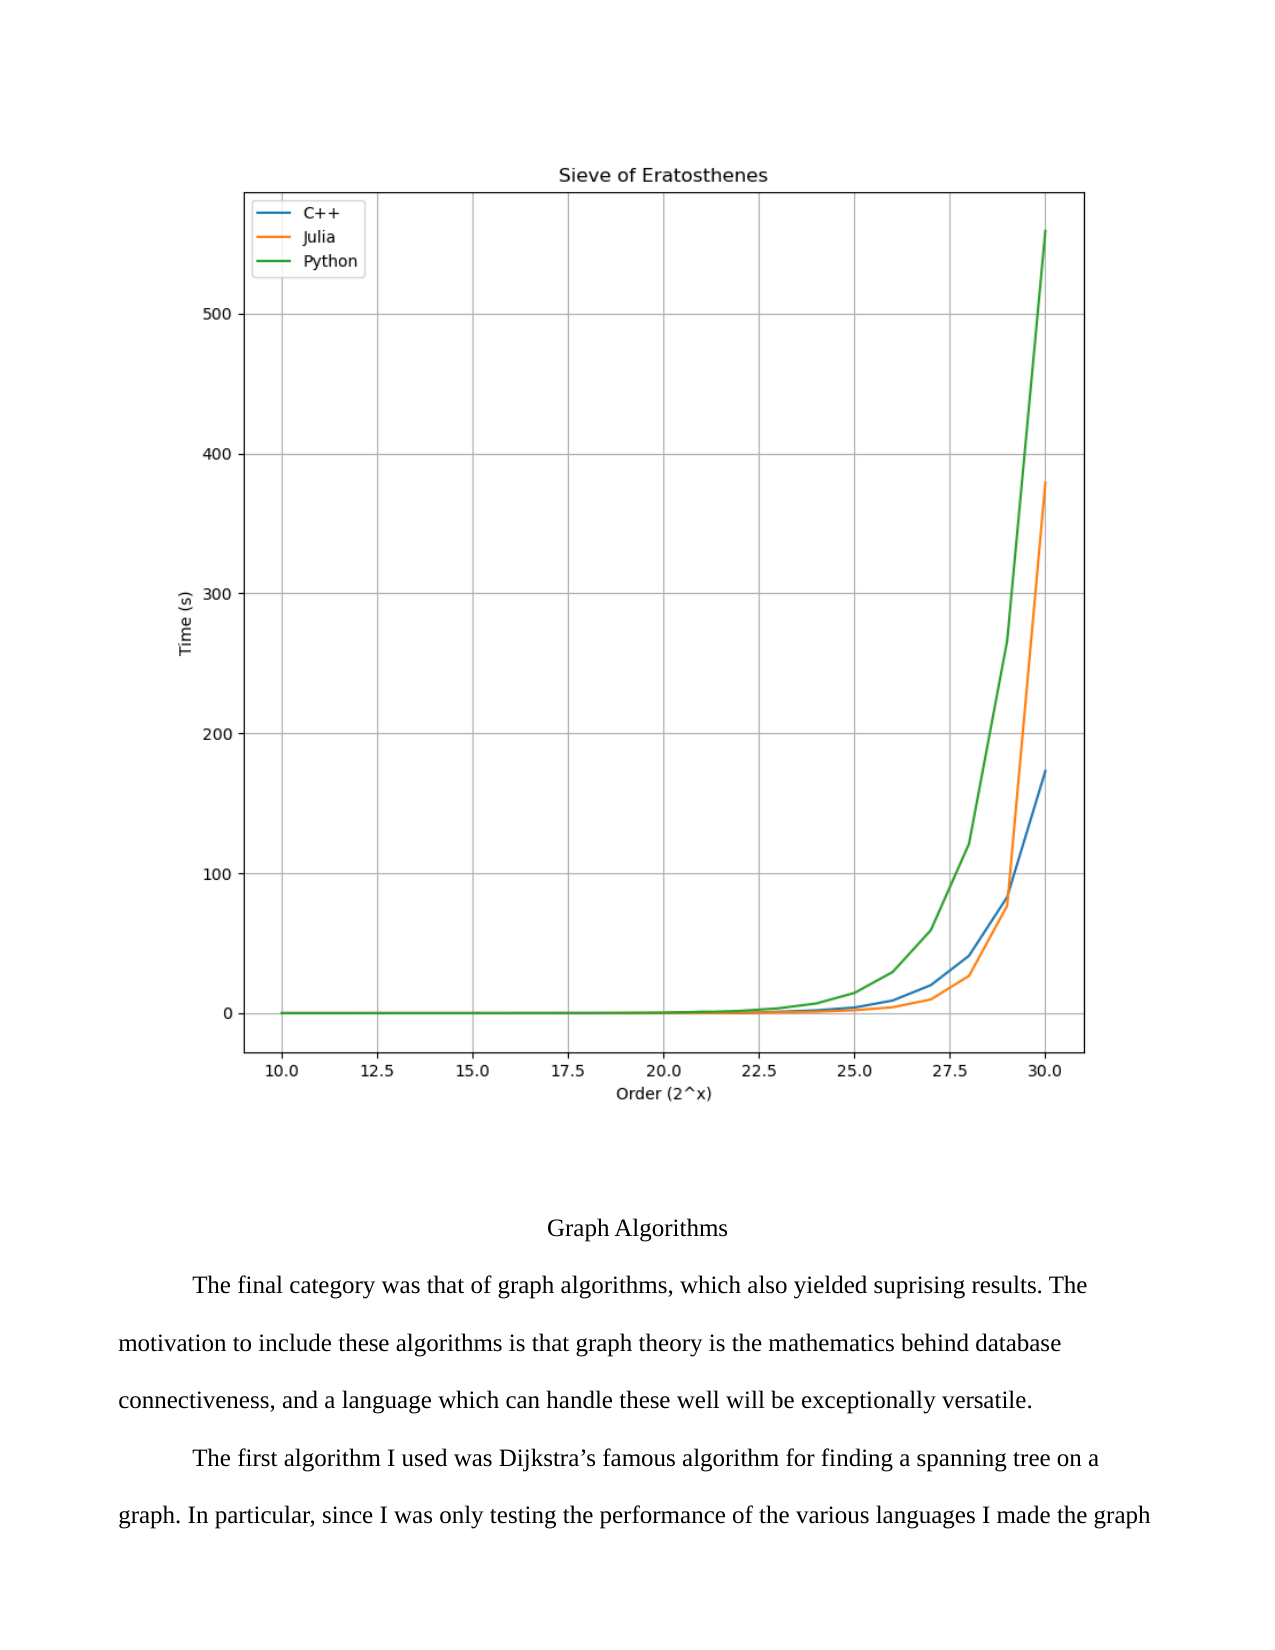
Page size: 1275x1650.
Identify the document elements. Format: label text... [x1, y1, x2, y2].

text The final category was that of graph algorithms, which also yielded suprising results. The motivation to include these algorithms is that graph theory is the mathematics behind database connectiveness, and a language which can handle these well will be exceptionally versatile. [118, 1271, 1157, 1414]
picture [153, 129, 1115, 1127]
text Graph Algorithms [118, 1213, 1157, 1242]
text The first algorithm I used was Dijkstra’s famous algorithm for finding a spanning tree on a graph. In particular, since I was only testing the performance of the various languages I made the graph [118, 1443, 1157, 1529]
